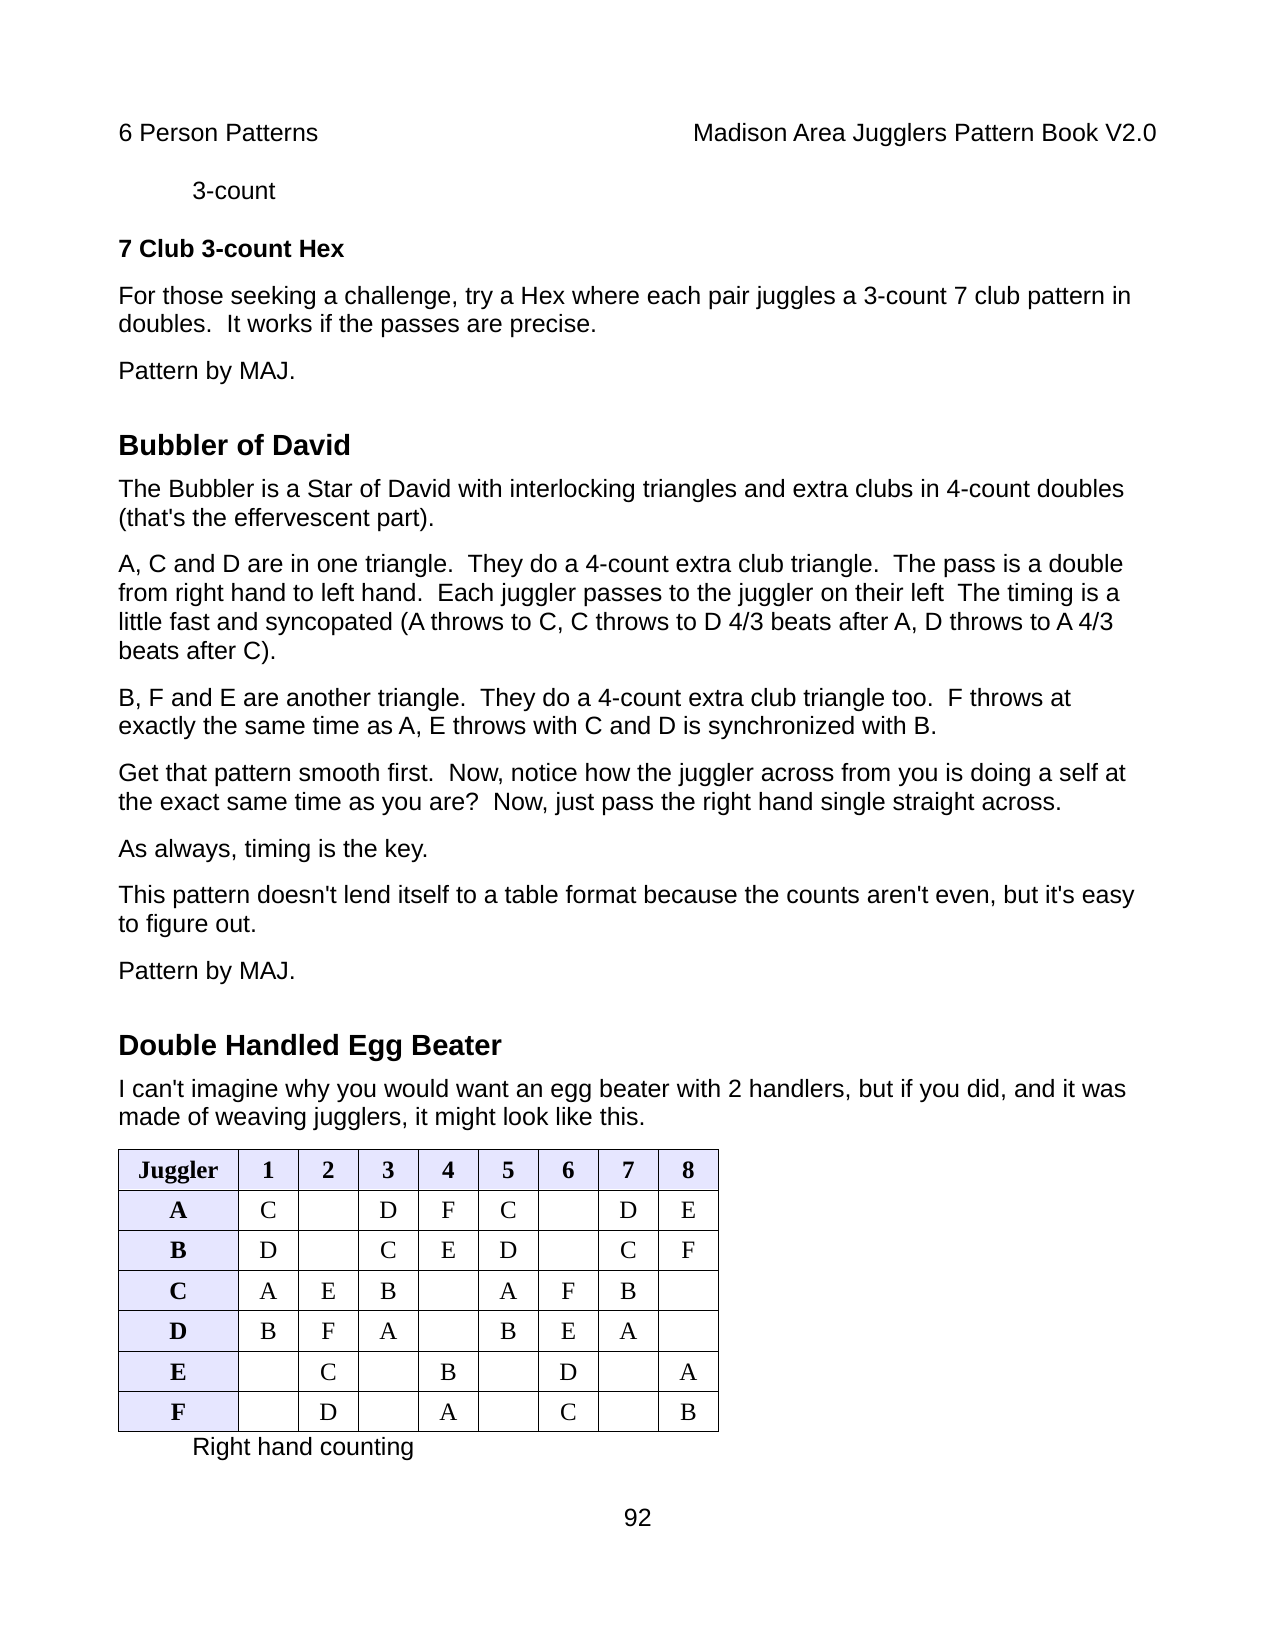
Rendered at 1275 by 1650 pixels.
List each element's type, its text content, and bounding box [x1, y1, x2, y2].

text For those seeking a challenge, try a Hex where each pair juggles a 3-count 7 club pattern in doubles. It works if the passes are precise. [118, 281, 1157, 338]
table_cell A [239, 1271, 298, 1310]
table_cell F [299, 1311, 358, 1351]
table_cell [239, 1352, 298, 1391]
table_cell E [119, 1352, 238, 1391]
table_cell [239, 1392, 298, 1431]
table_cell B [359, 1271, 418, 1310]
text Pattern by MAJ. [118, 356, 1157, 385]
table_cell D [239, 1231, 298, 1270]
text 7 Club 3-count Hex [118, 234, 1157, 263]
table_cell C [119, 1271, 238, 1310]
table_cell B [119, 1231, 238, 1270]
table_cell A [419, 1392, 478, 1431]
table_cell A [119, 1191, 238, 1230]
table_cell B [239, 1311, 298, 1351]
table_cell D [539, 1352, 598, 1391]
table_cell E [299, 1271, 358, 1310]
table_cell D [359, 1191, 418, 1230]
table_header 1 [239, 1150, 298, 1189]
table_cell B [599, 1271, 658, 1310]
table_cell A [599, 1311, 658, 1351]
table_cell F [119, 1392, 238, 1431]
table_cell [299, 1191, 358, 1230]
table_cell F [659, 1231, 718, 1270]
text This pattern doesn't lend itself to a table format because the counts aren't even, but it's easy to figure out. [118, 880, 1157, 938]
table_cell [599, 1352, 658, 1391]
text Right hand counting [118, 1431, 1157, 1460]
table_cell B [479, 1311, 538, 1351]
table_cell [479, 1392, 538, 1431]
table_header 6 [539, 1150, 598, 1189]
table_cell F [539, 1271, 598, 1310]
text I can't imagine why you would want an egg beater with 2 handlers, but if you did, and it was made of weaving jugglers, it might look like this. [118, 1074, 1157, 1131]
table_cell C [239, 1191, 298, 1230]
table_cell C [359, 1231, 418, 1270]
table_cell A [359, 1311, 418, 1351]
table_header 4 [419, 1150, 478, 1189]
table_cell [419, 1271, 478, 1310]
table_cell C [299, 1352, 358, 1391]
table_cell [599, 1392, 658, 1431]
table_header Juggler [119, 1150, 238, 1189]
text A, C and D are in one triangle. They do a 4-count extra club triangle. The pass is a double from right hand to left hand. Each juggler passes to the juggler on their left The timing is a little fast and syncopated (A throws to C, C throws to D 4/3 beats after A, D throws to A 4/3 beats after C). [118, 549, 1157, 664]
table_header 8 [659, 1150, 718, 1189]
table_cell [299, 1231, 358, 1270]
table_cell F [419, 1191, 478, 1230]
table_cell A [659, 1352, 718, 1391]
table_cell [659, 1271, 718, 1310]
subtitle Bubbler of David [118, 428, 1157, 461]
table_header 3 [359, 1150, 418, 1189]
table_cell D [599, 1191, 658, 1230]
table_header 2 [299, 1150, 358, 1189]
subtitle Double Handled Egg Beater [118, 1028, 1157, 1061]
text As always, timing is the key. [118, 833, 1157, 862]
table_cell A [479, 1271, 538, 1310]
table_cell C [599, 1231, 658, 1270]
table_cell [359, 1392, 418, 1431]
text The Bubbler is a Star of David with interlocking triangles and extra clubs in 4-count doubles (that's the effervescent part). [118, 474, 1157, 531]
table_cell D [479, 1231, 538, 1270]
text B, F and E are another triangle. They do a 4-count extra club triangle too. F throws at exactly the same time as A, E throws with C and D is synchronized with B. [118, 682, 1157, 740]
table_cell [539, 1231, 598, 1270]
table_cell [539, 1191, 598, 1230]
table_cell [479, 1352, 538, 1391]
table_header 5 [479, 1150, 538, 1189]
table_cell [419, 1311, 478, 1351]
text Pattern by MAJ. [118, 956, 1157, 984]
table_cell B [419, 1352, 478, 1391]
table_cell C [539, 1392, 598, 1431]
text 3-count [118, 176, 1157, 205]
table_header 7 [599, 1150, 658, 1189]
table_cell C [479, 1191, 538, 1230]
table_cell D [299, 1392, 358, 1431]
text Get that pattern smooth first. Now, notice how the juggler across from you is doing a self at the exact same time as you are? Now, just pass the right hand single straight across. [118, 758, 1157, 816]
table_cell B [659, 1392, 718, 1431]
table_cell D [119, 1311, 238, 1351]
table_cell E [539, 1311, 598, 1351]
table_cell [659, 1311, 718, 1351]
table_cell E [419, 1231, 478, 1270]
table_cell [359, 1352, 418, 1391]
table_cell E [659, 1191, 718, 1230]
